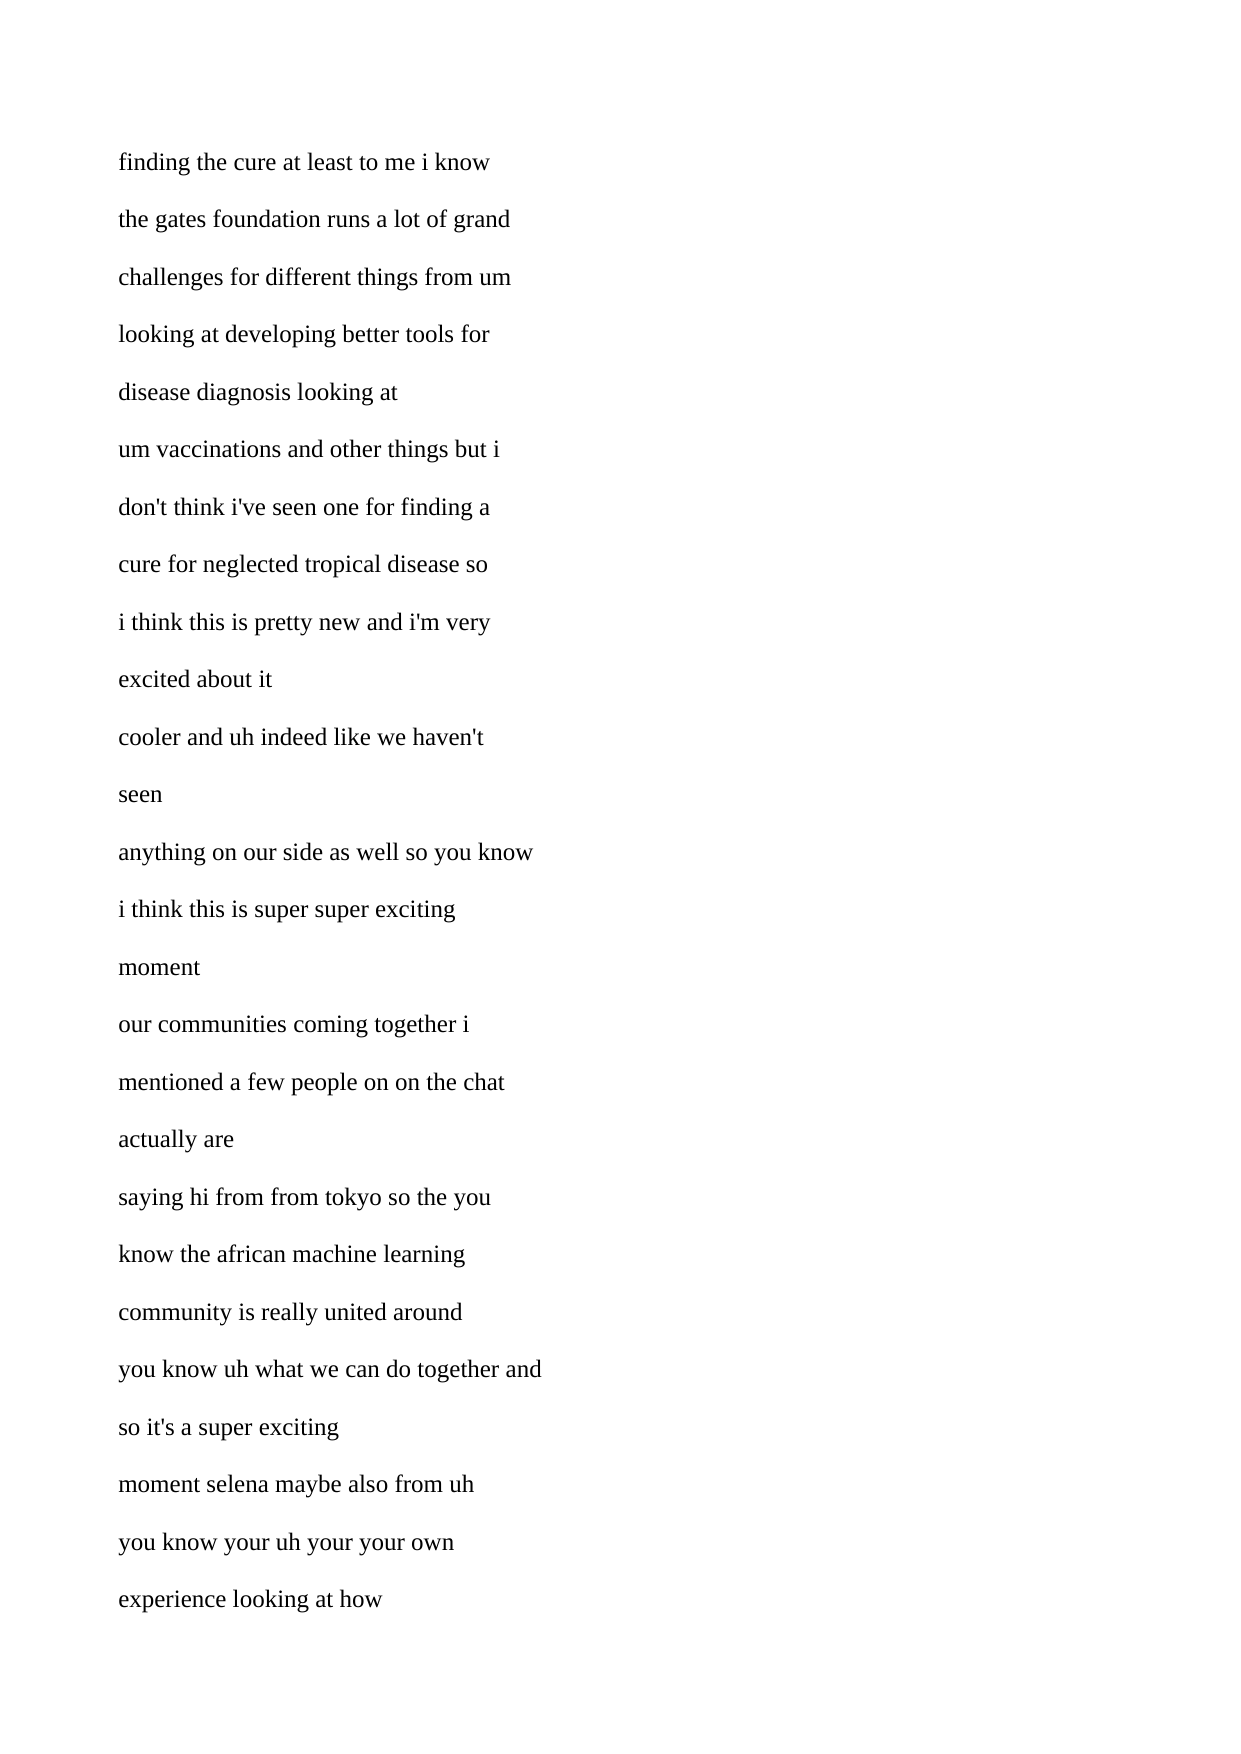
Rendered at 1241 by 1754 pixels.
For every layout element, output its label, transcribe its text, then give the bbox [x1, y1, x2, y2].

text cooler and uh indeed like we haven't [118, 722, 1122, 751]
text excited about it [118, 664, 1122, 693]
text actually are [118, 1124, 1122, 1153]
text community is really united around [118, 1297, 1122, 1326]
text cure for neglected tropical disease so [118, 549, 1122, 578]
text don't think i've seen one for finding a [118, 492, 1122, 521]
text know the african machine learning [118, 1239, 1122, 1268]
text mentioned a few people on on the chat [118, 1067, 1122, 1096]
text i think this is super super exciting [118, 894, 1122, 923]
text so it's a super exciting [118, 1412, 1122, 1441]
text the gates foundation runs a lot of grand [118, 204, 1122, 233]
text seen [118, 779, 1122, 808]
text moment selena maybe also from uh [118, 1469, 1122, 1498]
text you know uh what we can do together and [118, 1354, 1122, 1383]
text anything on our side as well so you know [118, 837, 1122, 866]
text finding the cure at least to me i know [118, 147, 1122, 176]
text our communities coming together i [118, 1009, 1122, 1038]
text um vaccinations and other things but i [118, 434, 1122, 463]
text experience looking at how [118, 1584, 1122, 1613]
text saying hi from from tokyo so the you [118, 1182, 1122, 1211]
text looking at developing better tools for [118, 319, 1122, 348]
text challenges for different things from um [118, 262, 1122, 291]
text disease diagnosis looking at [118, 377, 1122, 406]
text you know your uh your your own [118, 1527, 1122, 1556]
text i think this is pretty new and i'm very [118, 607, 1122, 636]
text moment [118, 952, 1122, 981]
